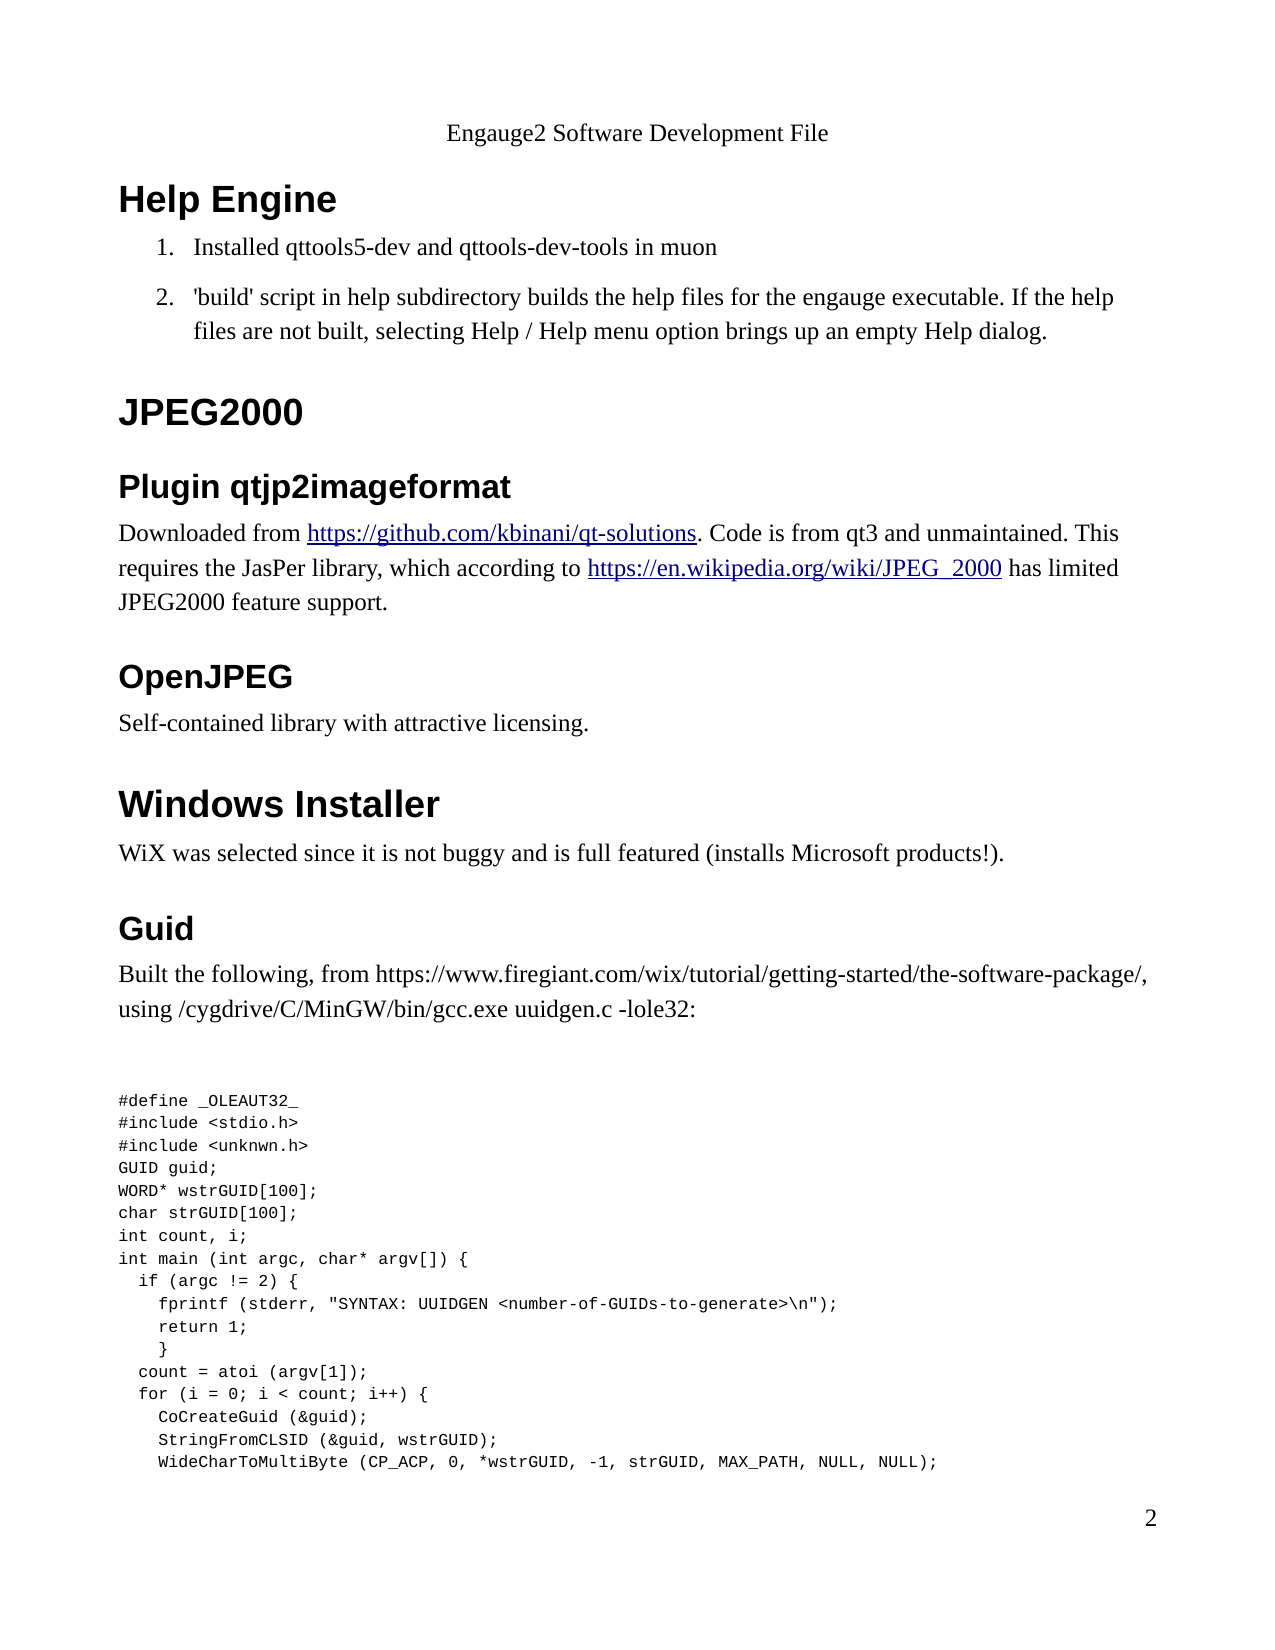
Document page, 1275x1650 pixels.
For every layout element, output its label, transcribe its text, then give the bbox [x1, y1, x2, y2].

text GUID guid; [118, 1160, 1157, 1179]
text int main (int argc, char* argv[]) { [118, 1250, 1157, 1269]
subtitle Guid [118, 908, 1157, 947]
text #include <stdio.h> [118, 1115, 1157, 1133]
text WORD* wstrGUID[100]; [118, 1182, 1157, 1201]
subtitle Plugin qtjp2imageformat [118, 467, 1157, 506]
text for (i = 0; i < count; i++) { [118, 1386, 1157, 1405]
subtitle OpenJPEG [118, 657, 1157, 696]
text count = atoi (argv[1]); [118, 1363, 1157, 1382]
text Built the following, from https://www.firegiant.com/wix/tutorial/getting-started/the-software-package/, using /cygdrive/C/MinGW/bin/gcc.exe uuidgen.c -lole32: [118, 959, 1157, 1023]
text Self-contained library with attractive licensing. [118, 708, 1157, 737]
text return 1; [118, 1318, 1157, 1337]
text Downloaded from https://github.com/kbinani/qt-solutions. Code is from qt3 and unmaintained. This requires the JasPer library, which according to https://en.wikipedia.org/wiki/JPEG_2000 has limited JPEG2000 feature support. [118, 518, 1157, 616]
text } [118, 1341, 1157, 1359]
subtitle Windows Installer [118, 782, 1157, 826]
text WideCharToMultiByte (CP_ACP, 0, *wstrGUID, -1, strGUID, MAX_PATH, NULL, NULL); [118, 1454, 1157, 1473]
list 'build' script in help subdirectory builds the help files for the engauge executable. If the help files are not built, selecting Help / Help menu option brings up an empty Help dialog. [156, 282, 1157, 345]
list Installed qttools5-dev and qttools-dev-tools in muon [156, 232, 1157, 261]
text fprintf (stderr, "SYNTAX: UUIDGEN <number-of-GUIDs-to-generate>\n"); [118, 1296, 1157, 1314]
text char strGUID[100]; [118, 1205, 1157, 1224]
text #include <unknwn.h> [118, 1137, 1157, 1156]
text WiX was selected since it is not buggy and is full featured (installs Microsoft products!). [118, 838, 1157, 867]
text if (argc != 2) { [118, 1273, 1157, 1292]
subtitle JPEG2000 [118, 390, 1157, 434]
text StringFromCLSID (&guid, wstrGUID); [118, 1431, 1157, 1450]
text int count, i; [118, 1228, 1157, 1247]
text CoCreateGuid (&guid); [118, 1408, 1157, 1427]
subtitle Help Engine [118, 176, 1157, 220]
text #define _OLEAUT32_ [118, 1092, 1157, 1111]
